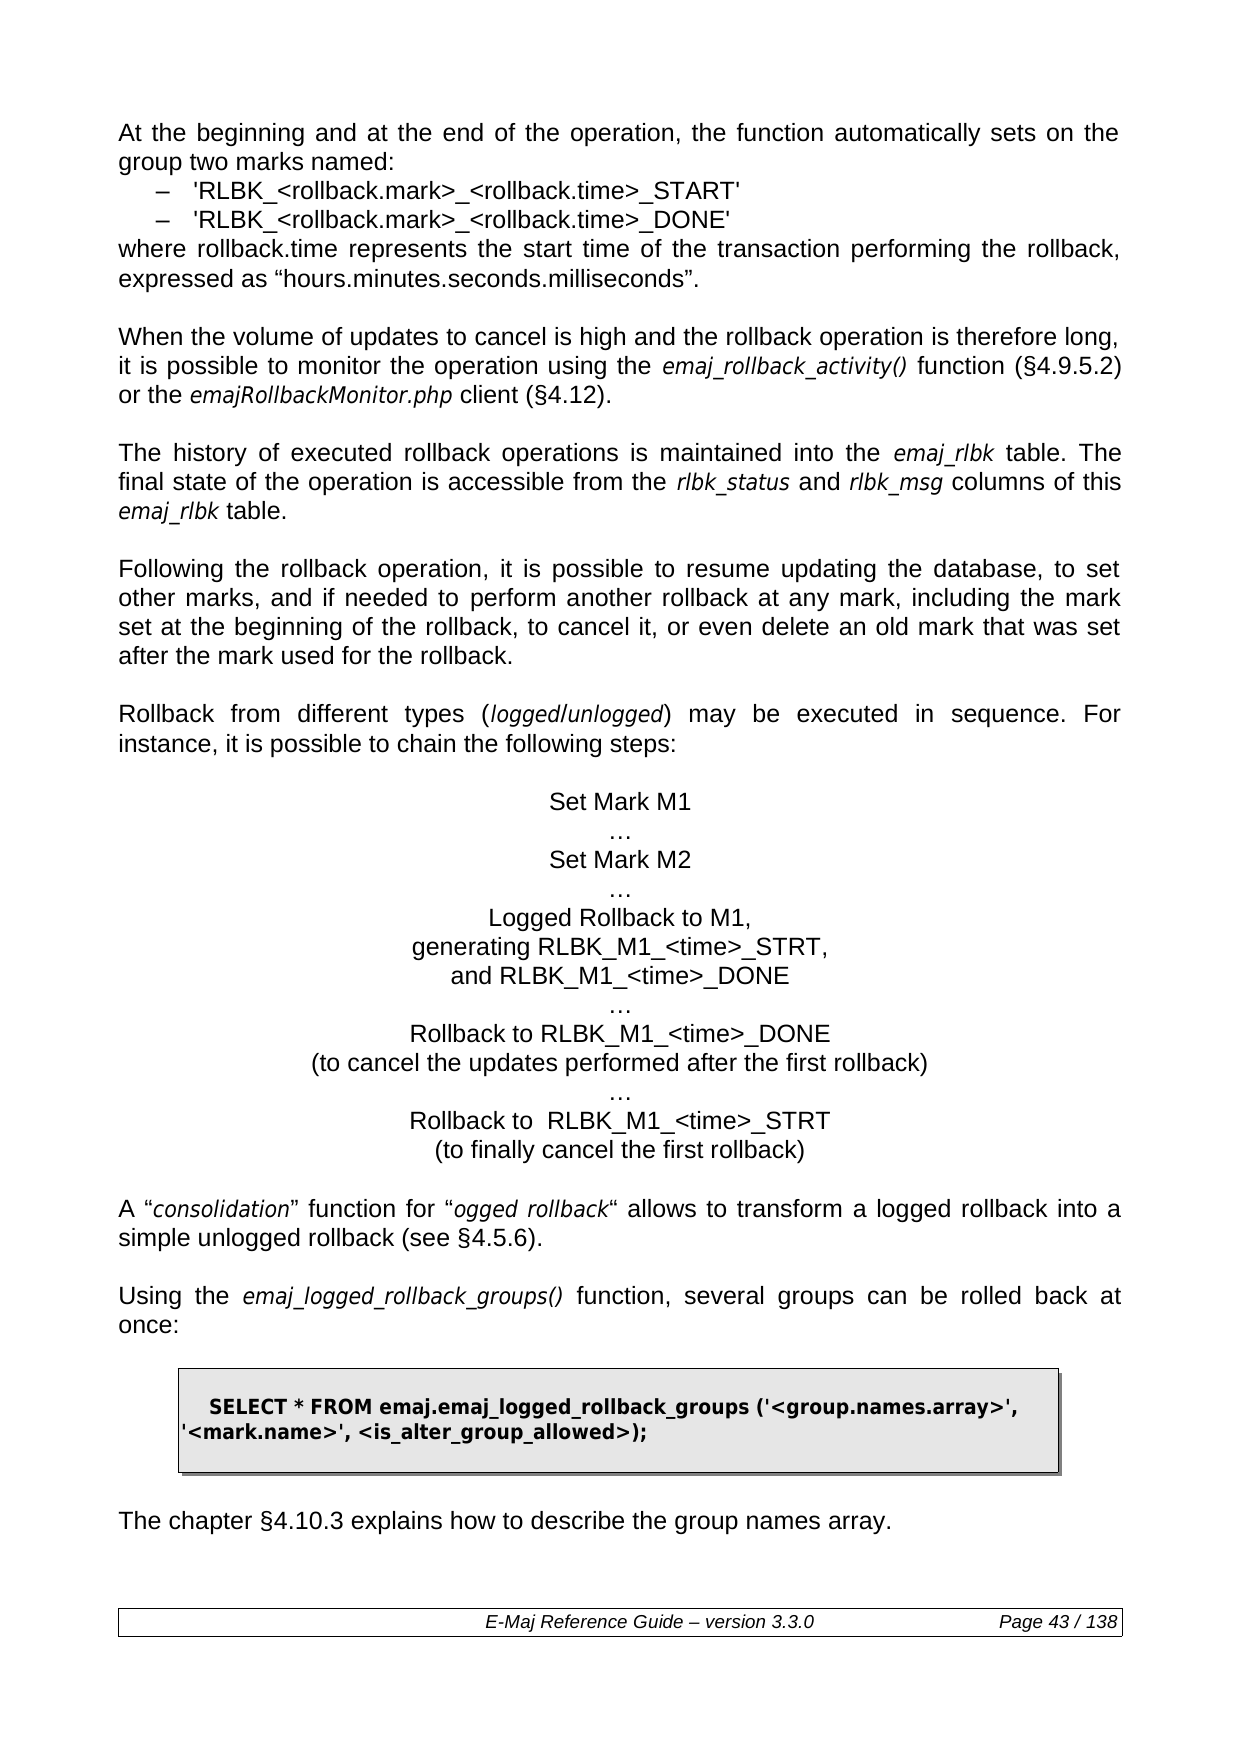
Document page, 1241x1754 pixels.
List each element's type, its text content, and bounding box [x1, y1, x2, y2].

text SELECT * FROM emaj.emaj_logged_rollback_groups ('<group.names.array>', '<mark.name>', <is_alter_group_allowed>); [179, 1392, 1058, 1441]
text Using the emaj_logged_rollback_groups() function, several groups can be rolled back at once: [118, 1281, 1122, 1339]
text Rollback from different types (logged/unlogged) may be executed in sequence. For instance, it is possible to chain the following steps: [118, 699, 1122, 757]
text The history of executed rollback operations is maintained into the emaj_rlbk table. The final state of the operation is accessible from the rlbk_status and rlbk_msg columns of this emaj_rlbk table. [118, 438, 1122, 525]
text Set Mark M2 [118, 845, 1122, 874]
list 'RLBK_<rollback.mark>_<rollback.time>_START' [156, 176, 1122, 205]
text … [118, 990, 1122, 1019]
text Rollback to RLBK_M1_<time>_STRT (to finally cancel the first rollback) [118, 1106, 1122, 1164]
text … [118, 816, 1122, 845]
text Set Mark M1 [118, 787, 1122, 816]
text Following the rollback operation, it is possible to resume updating the database, to set other marks, and if needed to perform another rollback at any mark, including the mark set at the beginning of the rollback, to cancel it, or even delete an old mark that was set after the mark used for the rollback. [118, 554, 1122, 670]
text where rollback.time represents the start time of the transaction performing the rollback, expressed as “hours.minutes.seconds.milliseconds”. [118, 234, 1122, 292]
text Rollback to RLBK_M1_<time>_DONE (to cancel the updates performed after the first rollback) [118, 1019, 1122, 1077]
text At the beginning and at the end of the operation, the function automatically sets on the group two marks named: [118, 118, 1122, 176]
text Logged Rollback to M1, generating RLBK_M1_<time>_STRT, and RLBK_M1_<time>_DONE [118, 903, 1122, 990]
text The chapter §4.10.3 explains how to describe the group names array. [118, 1506, 1122, 1534]
text … [118, 1077, 1122, 1106]
text A “consolidation” function for “ogged rollback“ allows to transform a logged rollback into a simple unlogged rollback (see §4.5.6). [118, 1193, 1122, 1252]
text … [118, 874, 1122, 903]
text When the volume of updates to cancel is high and the rollback operation is therefore long, it is possible to monitor the operation using the emaj_rollback_activity() function (§4.9.5.2) or the emajRollbackMonitor.php client (§4.12). [118, 322, 1122, 409]
list 'RLBK_<rollback.mark>_<rollback.time>_DONE' [156, 205, 1122, 234]
